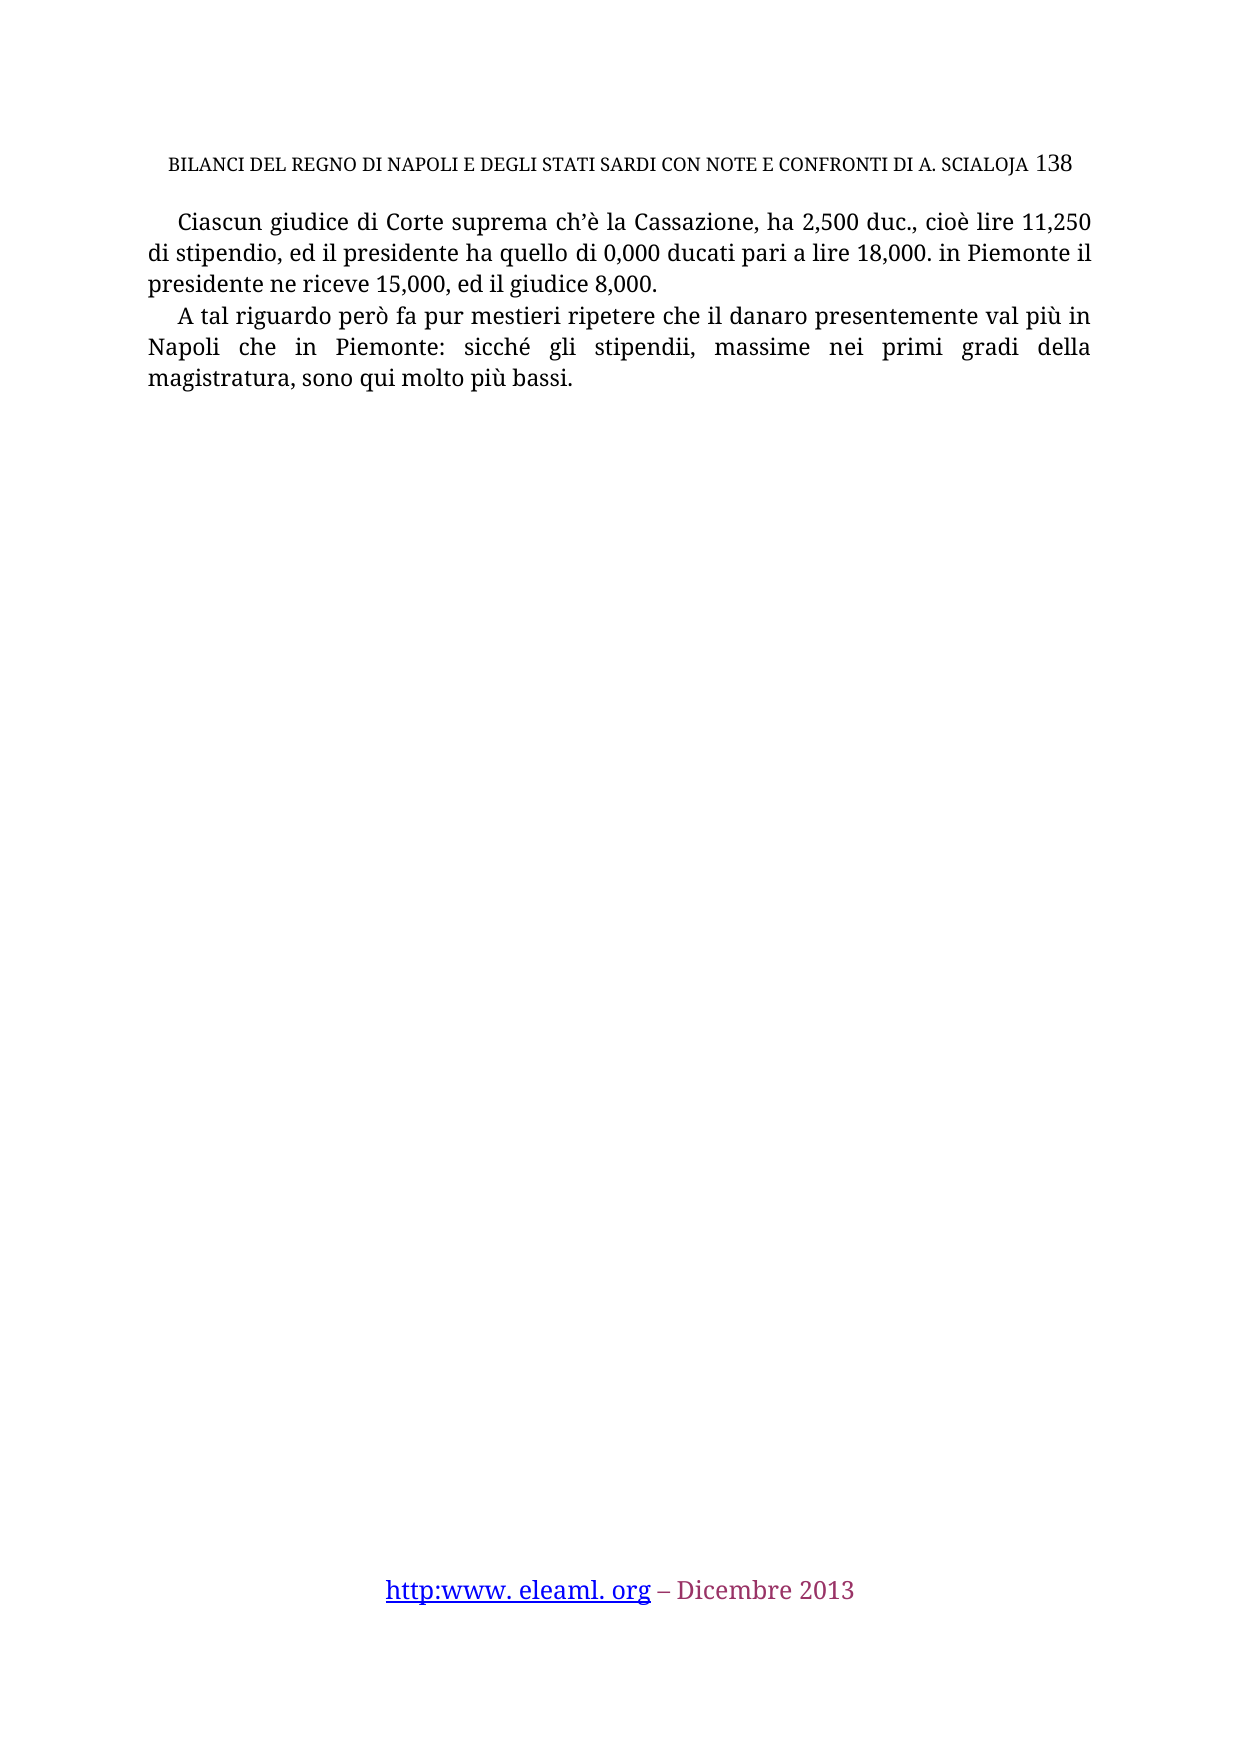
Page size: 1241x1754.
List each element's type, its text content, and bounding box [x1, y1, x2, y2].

text A tal riguardo però fa pur mestieri ripetere che il danaro presentemente val più in Napoli che in Piemonte: sicché gli stipendii, massime nei primi gradi della magistratura, sono qui molto più bassi. [148, 299, 1093, 393]
text Ciascun giudice di Corte suprema ch’è la Cassazione, ha 2,500 duc., cioè lire 11,250 di stipendio, ed il presidente ha quello di 0,000 ducati pari a lire 18,000. in Piemonte il presidente ne riceve 15,000, ed il giudice 8,000. [148, 206, 1093, 299]
